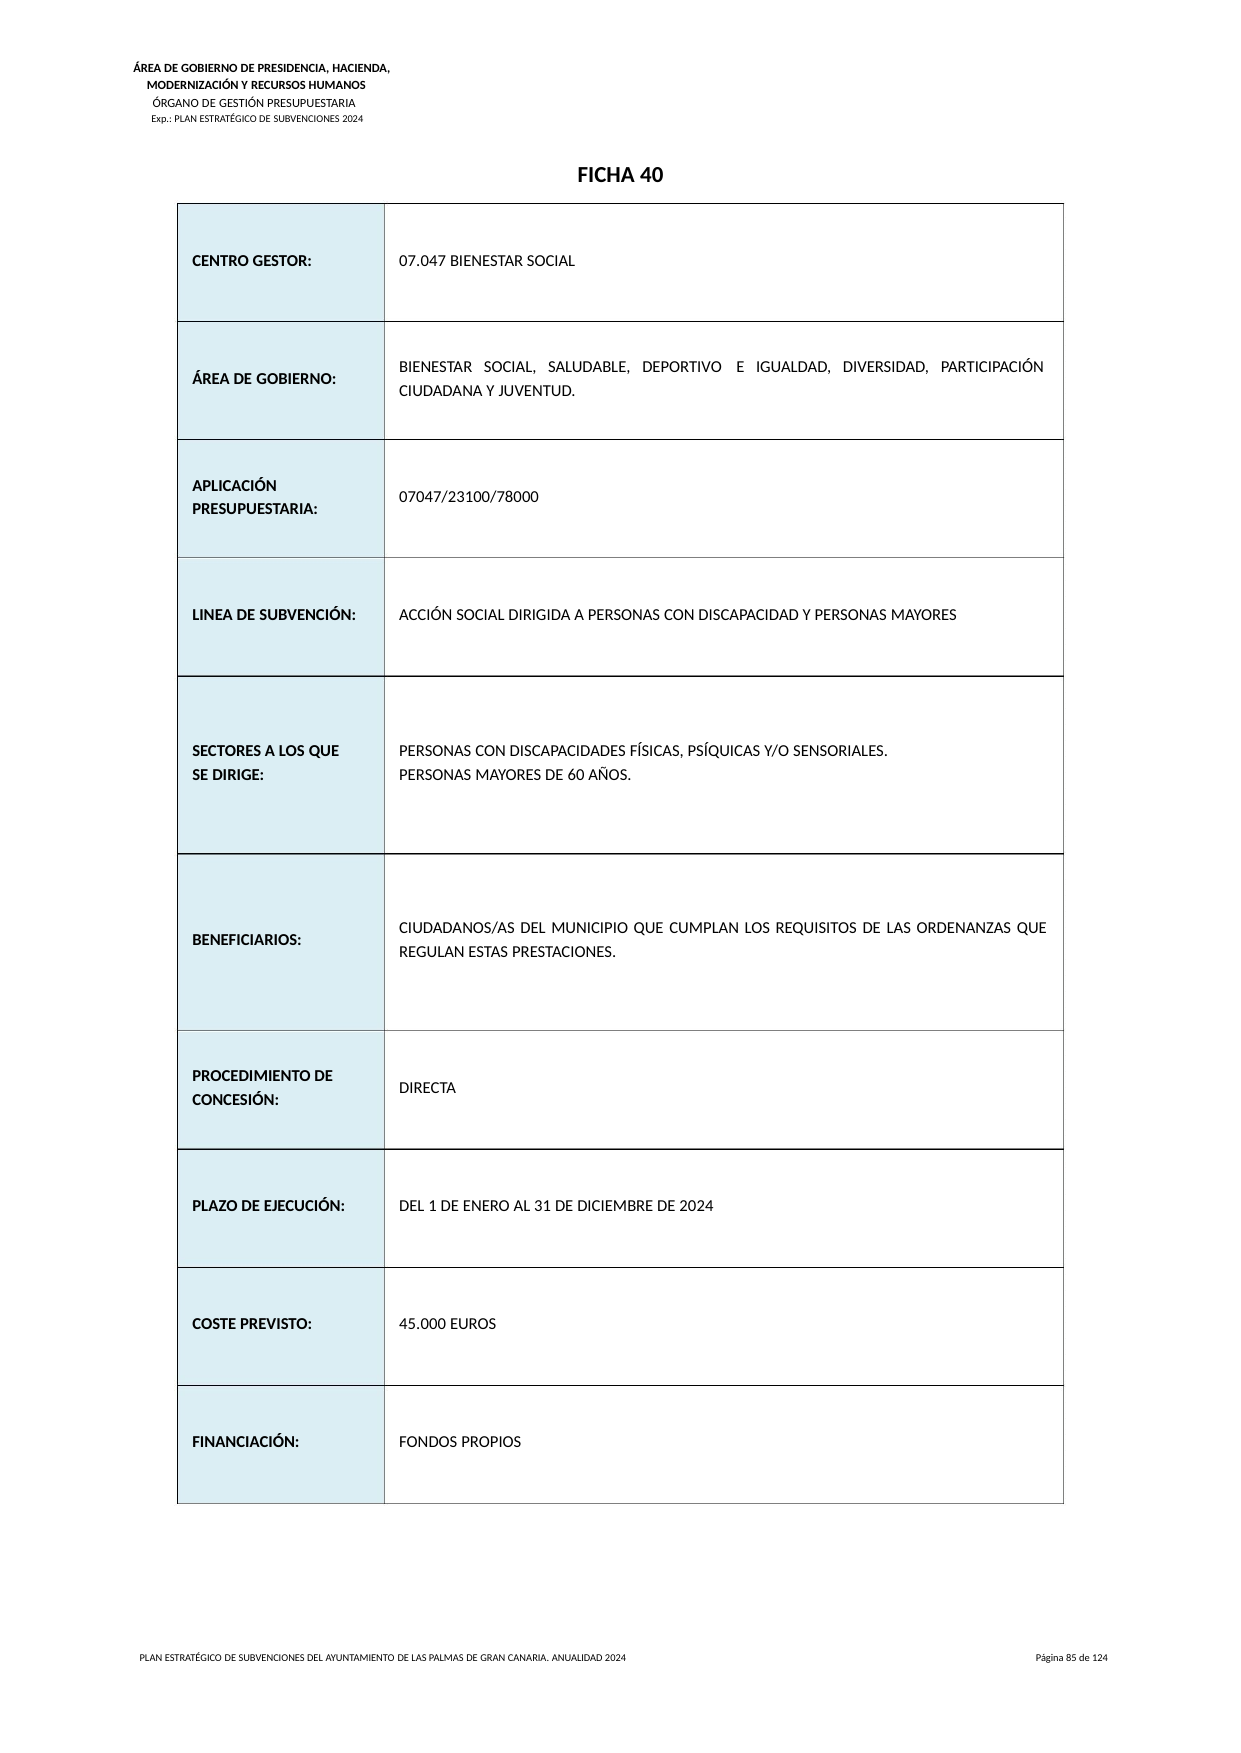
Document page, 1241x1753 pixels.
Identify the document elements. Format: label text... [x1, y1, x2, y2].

text E IGUALDAD, DIVERSIDAD, PARTICIPACIÓN [736, 357, 1074, 377]
text Exp.: PLAN ESTRATÉGICO DE SUBVENCIONES 2024 [151, 112, 415, 125]
text ACCIÓN SOCIAL DIRIGIDA A PERSONAS CON DISCAPACIDAD Y PERSONAS MAYORES [399, 604, 986, 625]
text PERSONAS CON DISCAPACIDADES FÍSICAS, PSÍQUICAS Y/O SENSORIALES. [399, 741, 916, 761]
text PLAN ESTRATÉGICO DE SUBVENCIONES DEL AYUNTAMIENTO DE LAS PALMAS DE GRAN CANARIA. ANUALIDAD 2024 [139, 1652, 653, 1664]
text PRESUPUESTARIA: [192, 498, 345, 518]
text 0 [399, 486, 407, 501]
text PROCEDIMIENTO DE [192, 1065, 359, 1086]
text BIENESTAR SOCIAL, SALUDABLE, DEPORTIVO [399, 357, 736, 377]
text ÓRGANO DE GESTIÓN PRESUPUESTARIA [152, 95, 415, 110]
text CIUDADANOS/AS DEL MUNICIPIO QUE CUMPLAN LOS REQUISITOS DE LAS ORDENANZAS QUE [399, 918, 1073, 938]
text MODERNIZACIÓN Y RECURSOS HUMANOS [147, 77, 415, 93]
text FICHA 40 [577, 160, 688, 188]
text LINEA DE SUBVENCIÓN: [192, 604, 381, 625]
text 0 [399, 498, 407, 507]
text ÁREA DE GOBIERNO: [192, 368, 361, 389]
text BENEFICIARIOS: [192, 929, 327, 950]
text CENTRO GESTOR: [192, 250, 338, 271]
text ÁREA DE GOBIERNO DE PRESIDENCIA, HACIENDA, [133, 60, 415, 75]
text REGULAN ESTAS PRESTACIONES. [399, 941, 1073, 961]
text PLAZO DE EJECUCIÓN: [192, 1195, 370, 1216]
text Página 85 de 124 [1036, 1652, 1123, 1664]
text FONDOS PROPIOS [399, 1431, 546, 1452]
text 7047/23100/78000 [407, 486, 564, 507]
text COSTE PREVISTO: [192, 1313, 370, 1334]
text CIUDADANA Y JUVENTUD. [399, 380, 750, 401]
picture [174, 200, 1066, 1506]
text FINANCIACIÓN: [192, 1431, 370, 1452]
text SECTORES A LOS QUE [192, 741, 365, 761]
text CONCESIÓN: [192, 1089, 359, 1109]
text APLICACIÓN [192, 475, 345, 495]
text DIRECTA [399, 1077, 482, 1097]
text 45.000 EUROS [399, 1313, 521, 1334]
text PERSONAS MAYORES DE 60 AÑOS. [399, 764, 916, 784]
text DEL 1 DE ENERO AL 31 DE DICIEMBRE DE 2024 [399, 1195, 738, 1216]
text SE DIRIGE: [192, 764, 365, 784]
text 07.047 BIENESTAR SOCIAL [399, 250, 602, 271]
